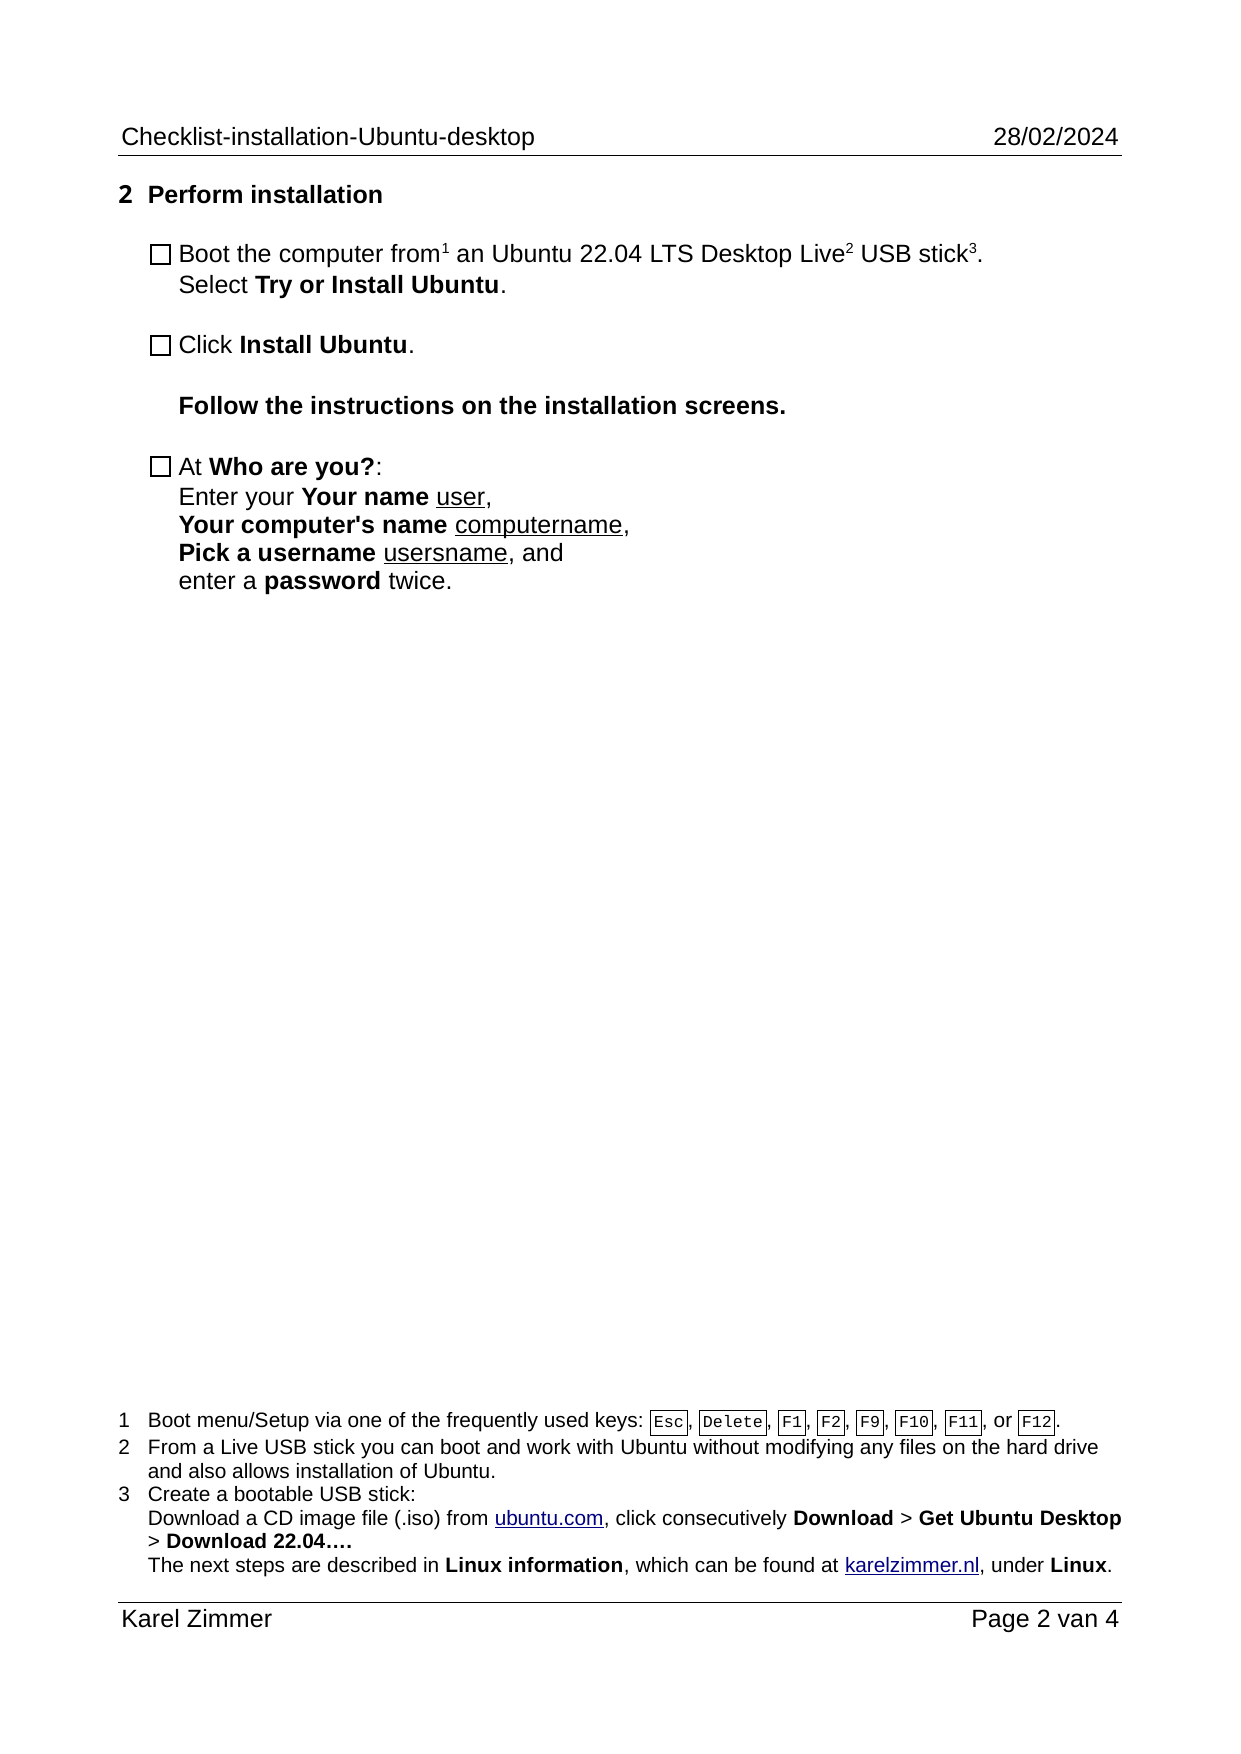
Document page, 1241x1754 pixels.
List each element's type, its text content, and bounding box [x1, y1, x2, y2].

table_cell [118, 421, 142, 451]
table_header [142, 239, 177, 269]
table_cell [118, 391, 142, 421]
table_cell [118, 360, 142, 391]
table_cell [142, 391, 177, 421]
table_cell [142, 360, 177, 391]
table_header Boot the computer from an Ubuntu 22.04 LTS Desktop Live USB stick. [177, 239, 1122, 269]
table_cell Select Try or Install Ubuntu. [177, 269, 1122, 300]
table_cell [142, 300, 177, 330]
table_cell At Who are you?: [177, 451, 1122, 482]
table_cell [177, 300, 1122, 330]
table_header [118, 239, 142, 269]
table_cell [142, 330, 177, 360]
table_cell [177, 421, 1122, 451]
table_cell [142, 421, 177, 451]
table_cell Click Install Ubuntu. [177, 330, 1122, 360]
table_cell [118, 269, 142, 300]
table_cell [142, 482, 177, 596]
table_cell [142, 451, 177, 482]
table_cell [118, 482, 142, 596]
table_cell [142, 269, 177, 300]
table_cell Follow the instructions on the installation screens. [177, 391, 1122, 421]
table_cell [118, 330, 142, 360]
table_cell [177, 360, 1122, 391]
list Perform installation [118, 177, 1122, 211]
table_cell [118, 451, 142, 482]
table_cell [118, 300, 142, 330]
table_cell Enter your Your name USER, Your computer's name computername, Pick a username USERsname, and enter a password twice. [177, 482, 1122, 596]
